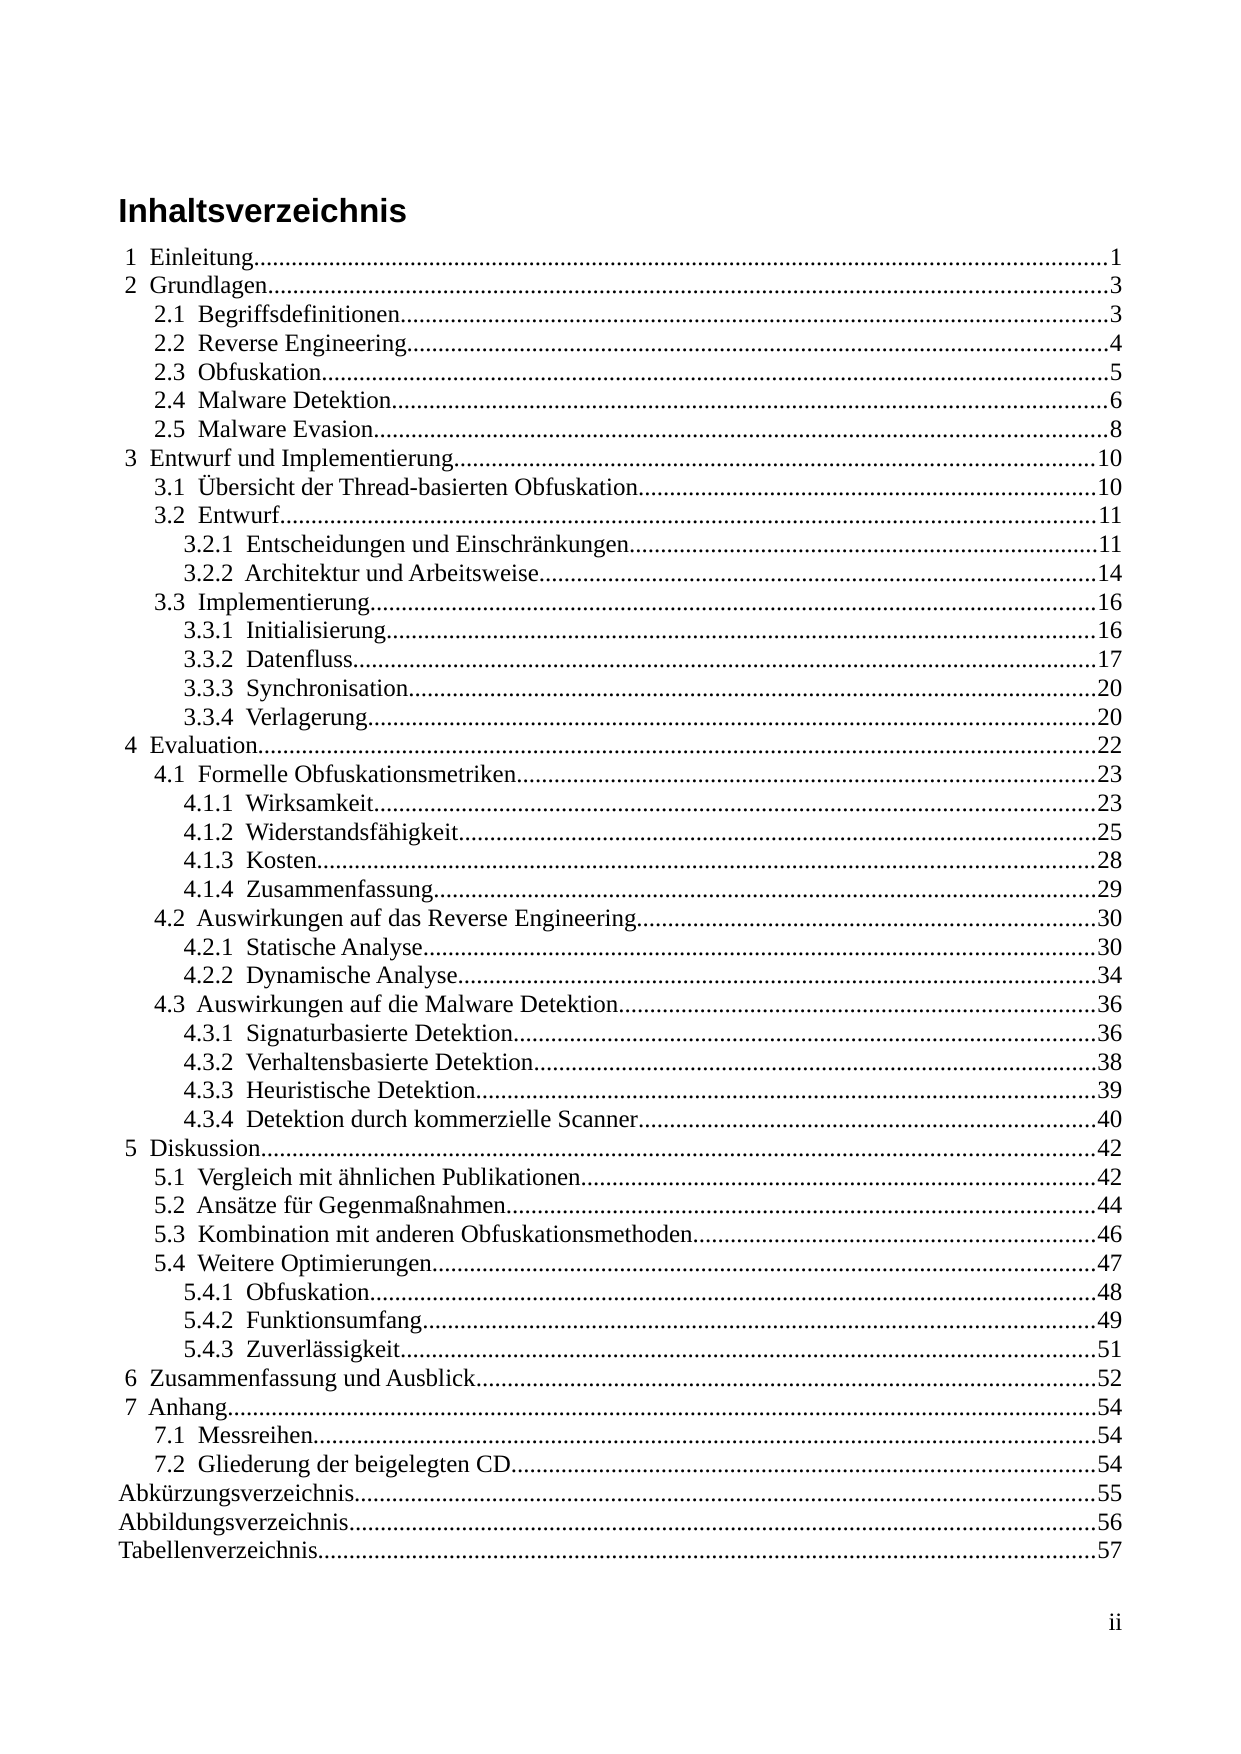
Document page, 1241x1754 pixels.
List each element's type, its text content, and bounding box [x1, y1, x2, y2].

text 3.3 Implementierung 16 [148, 587, 1122, 615]
text 3.3.4 Verlagerung 20 [177, 702, 1122, 730]
text 4.1.1 Wirksamkeit 23 [177, 788, 1122, 817]
text 7.1 Messreihen 54 [148, 1420, 1122, 1449]
text 3.2.1 Entscheidungen und Einschränkungen 11 [177, 529, 1122, 558]
text 7.2 Gliederung der beigelegten CD 54 [148, 1449, 1122, 1478]
text 1 Einleitung 1 [118, 242, 1122, 270]
subtitle Inhaltsverzeichnis [118, 191, 1122, 229]
text 4.3 Auswirkungen auf die Malware Detektion 36 [148, 989, 1122, 1018]
text 7 Anhang 54 [118, 1392, 1122, 1420]
text 4.1 Formelle Obfuskationsmetriken 23 [148, 759, 1122, 788]
text 2.4 Malware Detektion 6 [148, 385, 1122, 414]
text 5.2 Ansätze für Gegenmaßnahmen 44 [148, 1190, 1122, 1219]
text 4.1.4 Zusammenfassung 29 [177, 874, 1122, 903]
text 6 Zusammenfassung und Ausblick 52 [118, 1363, 1122, 1392]
text 4.3.1 Signaturbasierte Detektion 36 [177, 1018, 1122, 1047]
text 2 Grundlagen 3 [118, 270, 1122, 299]
text 4.2 Auswirkungen auf das Reverse Engineering 30 [148, 903, 1122, 932]
text 4.2.1 Statische Analyse 30 [177, 932, 1122, 960]
text 2.1 Begriffsdefinitionen 3 [148, 299, 1122, 328]
text Abkürzungsverzeichnis 55 [118, 1478, 1122, 1507]
text 4.3.3 Heuristische Detektion 39 [177, 1075, 1122, 1104]
text 5.4 Weitere Optimierungen 47 [148, 1248, 1122, 1277]
text 2.3 Obfuskation 5 [148, 357, 1122, 385]
text 4.3.2 Verhaltensbasierte Detektion 38 [177, 1047, 1122, 1075]
text 3.3.2 Datenfluss 17 [177, 644, 1122, 673]
text 5.4.2 Funktionsumfang 49 [177, 1305, 1122, 1334]
text 5.1 Vergleich mit ähnlichen Publikationen 42 [148, 1162, 1122, 1190]
text 3.1 Übersicht der Thread-basierten Obfuskation 10 [148, 472, 1122, 500]
text 3.2 Entwurf 11 [148, 500, 1122, 529]
text 3.3.3 Synchronisation 20 [177, 673, 1122, 702]
text 4 Evaluation 22 [118, 730, 1122, 759]
text 5 Diskussion 42 [118, 1133, 1122, 1162]
text 5.4.1 Obfuskation 48 [177, 1277, 1122, 1305]
text 3.3.1 Initialisierung 16 [177, 615, 1122, 644]
text 4.2.2 Dynamische Analyse 34 [177, 960, 1122, 989]
text 3 Entwurf und Implementierung 10 [118, 443, 1122, 472]
text 4.3.4 Detektion durch kommerzielle Scanner 40 [177, 1104, 1122, 1133]
text 5.4.3 Zuverlässigkeit 51 [177, 1334, 1122, 1363]
text 2.2 Reverse Engineering 4 [148, 328, 1122, 357]
text 2.5 Malware Evasion 8 [148, 414, 1122, 443]
text 5.3 Kombination mit anderen Obfuskationsmethoden 46 [148, 1219, 1122, 1248]
text 4.1.3 Kosten 28 [177, 845, 1122, 874]
text 4.1.2 Widerstandsfähigkeit 25 [177, 817, 1122, 845]
text Tabellenverzeichnis 57 [118, 1535, 1122, 1564]
text 3.2.2 Architektur und Arbeitsweise 14 [177, 558, 1122, 587]
text Abbildungsverzeichnis 56 [118, 1507, 1122, 1535]
